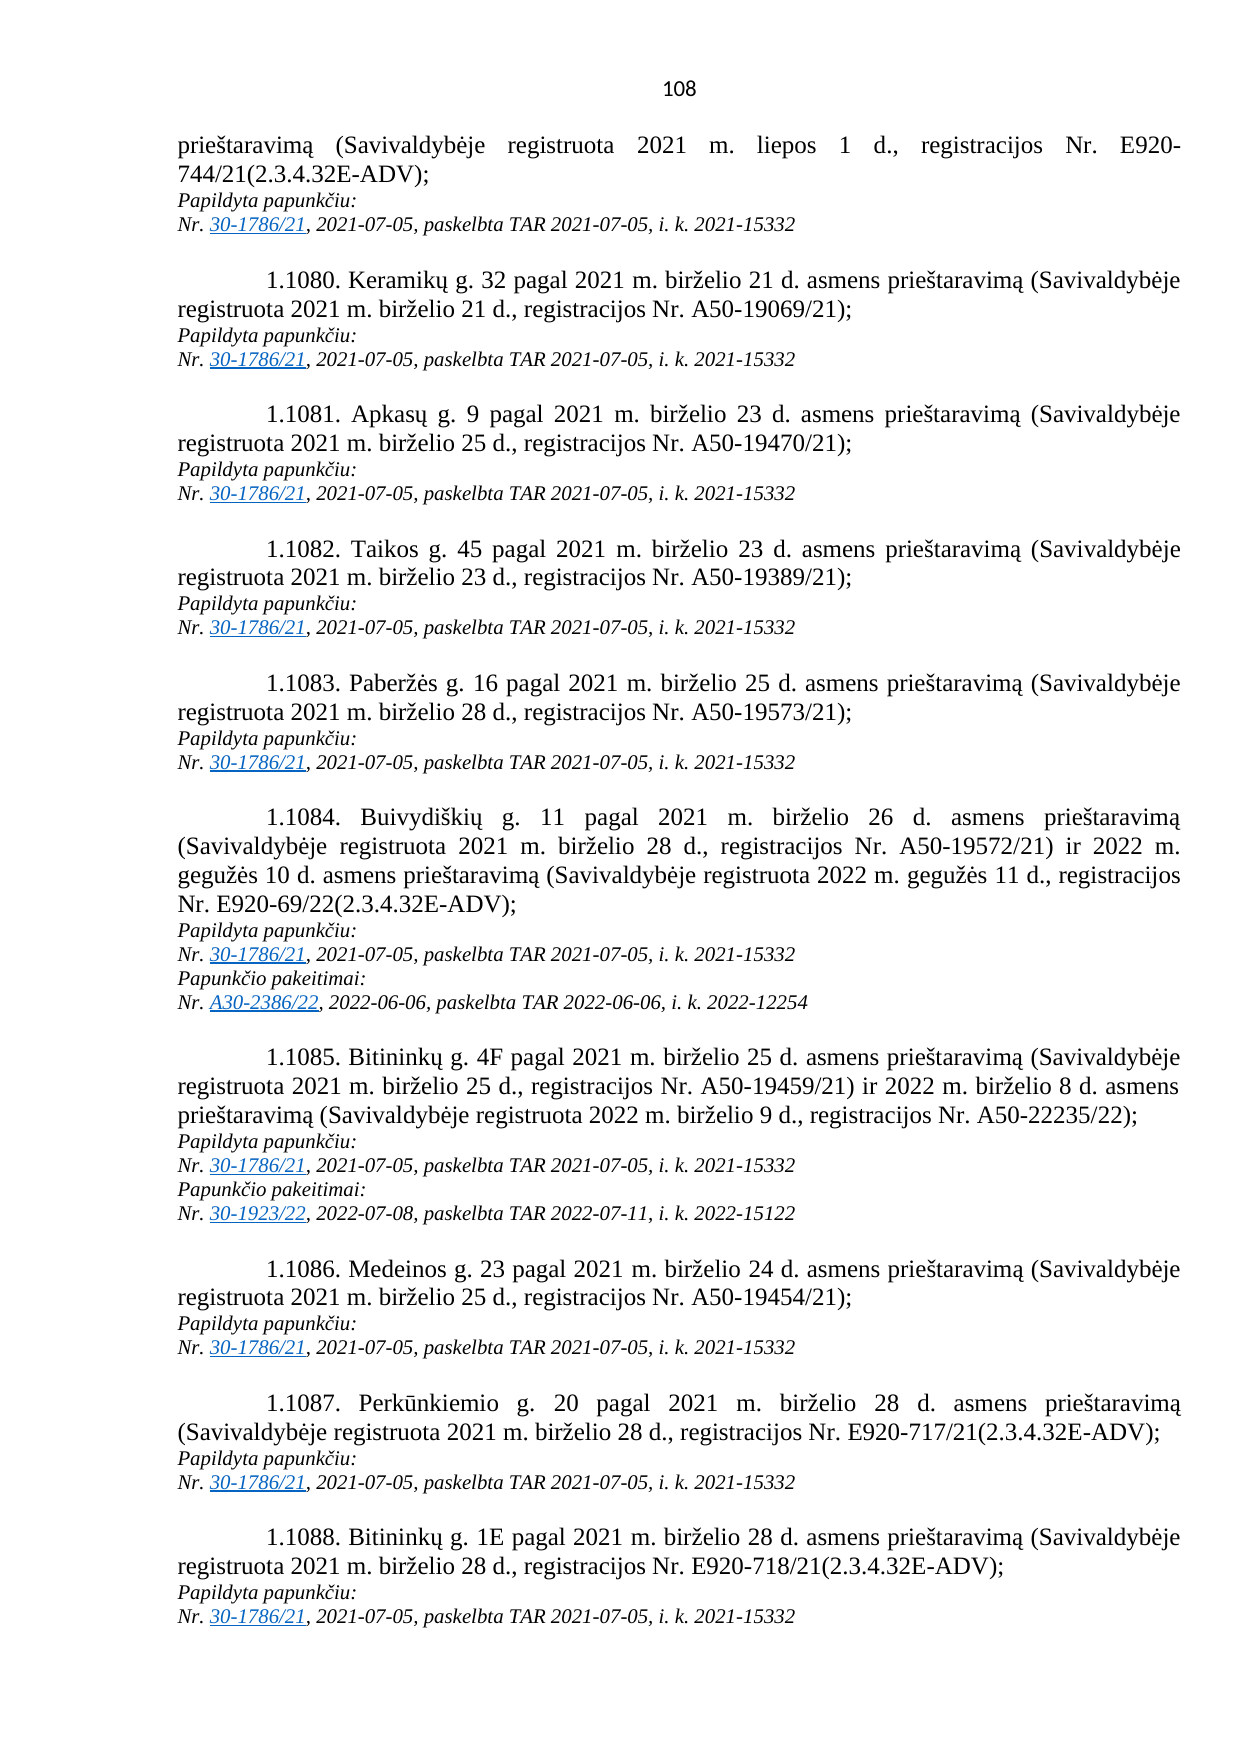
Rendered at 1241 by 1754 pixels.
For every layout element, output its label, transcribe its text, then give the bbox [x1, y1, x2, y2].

text Nr. A30-2386/22, 2022-06-06, paskelbta TAR 2022-06-06, i. k. 2022-12254 [177, 990, 1181, 1014]
text Papunkčio pakeitimai: [177, 966, 1181, 990]
text Papildyta papunkčiu: [177, 726, 1181, 750]
text 1.1087. Perkūnkiemio g. 20 pagal 2021 m. birželio 28 d. asmens prieštaravimą (Savivaldybėje registruota 2021 m. birželio 28 d., registracijos Nr. E920-717/21(2.3.4.32E-ADV); [177, 1388, 1181, 1446]
text Papildyta papunkčiu: [177, 1580, 1181, 1604]
text Nr. 30-1786/21, 2021-07-05, paskelbta TAR 2021-07-05, i. k. 2021-15332 [177, 750, 1181, 774]
text Nr. 30-1786/21, 2021-07-05, paskelbta TAR 2021-07-05, i. k. 2021-15332 [177, 1604, 1181, 1628]
text Papildyta papunkčiu: [177, 591, 1181, 615]
text Papildyta papunkčiu: [177, 322, 1181, 347]
text prieštaravimą (Savivaldybėje registruota 2021 m. liepos 1 d., registracijos Nr. E920-744/21(2.3.4.32E-ADV); [177, 131, 1181, 188]
text 1.1083. Paberžės g. 16 pagal 2021 m. birželio 25 d. asmens prieštaravimą (Savivaldybėje registruota 2021 m. birželio 28 d., registracijos Nr. A50-19573/21); [177, 668, 1181, 726]
text 1.1084. Buivydiškių g. 11 pagal 2021 m. birželio 26 d. asmens prieštaravimą (Savivaldybėje registruota 2021 m. birželio 28 d., registracijos Nr. A50-19572/21) ir 2022 m. gegužės 10 d. asmens prieštaravimą (Savivaldybėje registruota 2022 m. gegužės 11 d., registracijos Nr. E920-69/22(2.3.4.32E-ADV); [177, 802, 1181, 917]
text Nr. 30-1786/21, 2021-07-05, paskelbta TAR 2021-07-05, i. k. 2021-15332 [177, 1470, 1181, 1494]
text 1.1081. Apkasų g. 9 pagal 2021 m. birželio 23 d. asmens prieštaravimą (Savivaldybėje registruota 2021 m. birželio 25 d., registracijos Nr. A50-19470/21); [177, 399, 1181, 457]
text Papunkčio pakeitimai: [177, 1177, 1181, 1201]
text Papildyta papunkčiu: [177, 917, 1181, 942]
text Nr. 30-1786/21, 2021-07-05, paskelbta TAR 2021-07-05, i. k. 2021-15332 [177, 347, 1181, 371]
text Papildyta papunkčiu: [177, 1446, 1181, 1470]
text 1.1082. Taikos g. 45 pagal 2021 m. birželio 23 d. asmens prieštaravimą (Savivaldybėje registruota 2021 m. birželio 23 d., registracijos Nr. A50-19389/21); [177, 534, 1181, 591]
text Nr. 30-1786/21, 2021-07-05, paskelbta TAR 2021-07-05, i. k. 2021-15332 [177, 1153, 1181, 1177]
text 1.1085. Bitininkų g. 4F pagal 2021 m. birželio 25 d. asmens prieštaravimą (Savivaldybėje registruota 2021 m. birželio 25 d., registracijos Nr. A50-19459/21) ir 2022 m. birželio 8 d. asmens prieštaravimą (Savivaldybėje registruota 2022 m. birželio 9 d., registracijos Nr. A50-22235/22); [177, 1042, 1181, 1129]
text 1.1086. Medeinos g. 23 pagal 2021 m. birželio 24 d. asmens prieštaravimą (Savivaldybėje registruota 2021 m. birželio 25 d., registracijos Nr. A50-19454/21); [177, 1254, 1181, 1311]
text Nr. 30-1786/21, 2021-07-05, paskelbta TAR 2021-07-05, i. k. 2021-15332 [177, 615, 1181, 639]
text Papildyta papunkčiu: [177, 188, 1181, 212]
text 1.1080. Keramikų g. 32 pagal 2021 m. birželio 21 d. asmens prieštaravimą (Savivaldybėje registruota 2021 m. birželio 21 d., registracijos Nr. A50-19069/21); [177, 265, 1181, 322]
text Papildyta papunkčiu: [177, 457, 1181, 481]
text Nr. 30-1786/21, 2021-07-05, paskelbta TAR 2021-07-05, i. k. 2021-15332 [177, 481, 1181, 505]
text Papildyta papunkčiu: [177, 1129, 1181, 1153]
text Nr. 30-1786/21, 2021-07-05, paskelbta TAR 2021-07-05, i. k. 2021-15332 [177, 1335, 1181, 1359]
text Nr. 30-1786/21, 2021-07-05, paskelbta TAR 2021-07-05, i. k. 2021-15332 [177, 942, 1181, 966]
text 1.1088. Bitininkų g. 1E pagal 2021 m. birželio 28 d. asmens prieštaravimą (Savivaldybėje registruota 2021 m. birželio 28 d., registracijos Nr. E920-718/21(2.3.4.32E-ADV); [177, 1522, 1181, 1580]
text Nr. 30-1786/21, 2021-07-05, paskelbta TAR 2021-07-05, i. k. 2021-15332 [177, 212, 1181, 236]
text Papildyta papunkčiu: [177, 1311, 1181, 1335]
text Nr. 30-1923/22, 2022-07-08, paskelbta TAR 2022-07-11, i. k. 2022-15122 [177, 1201, 1181, 1225]
